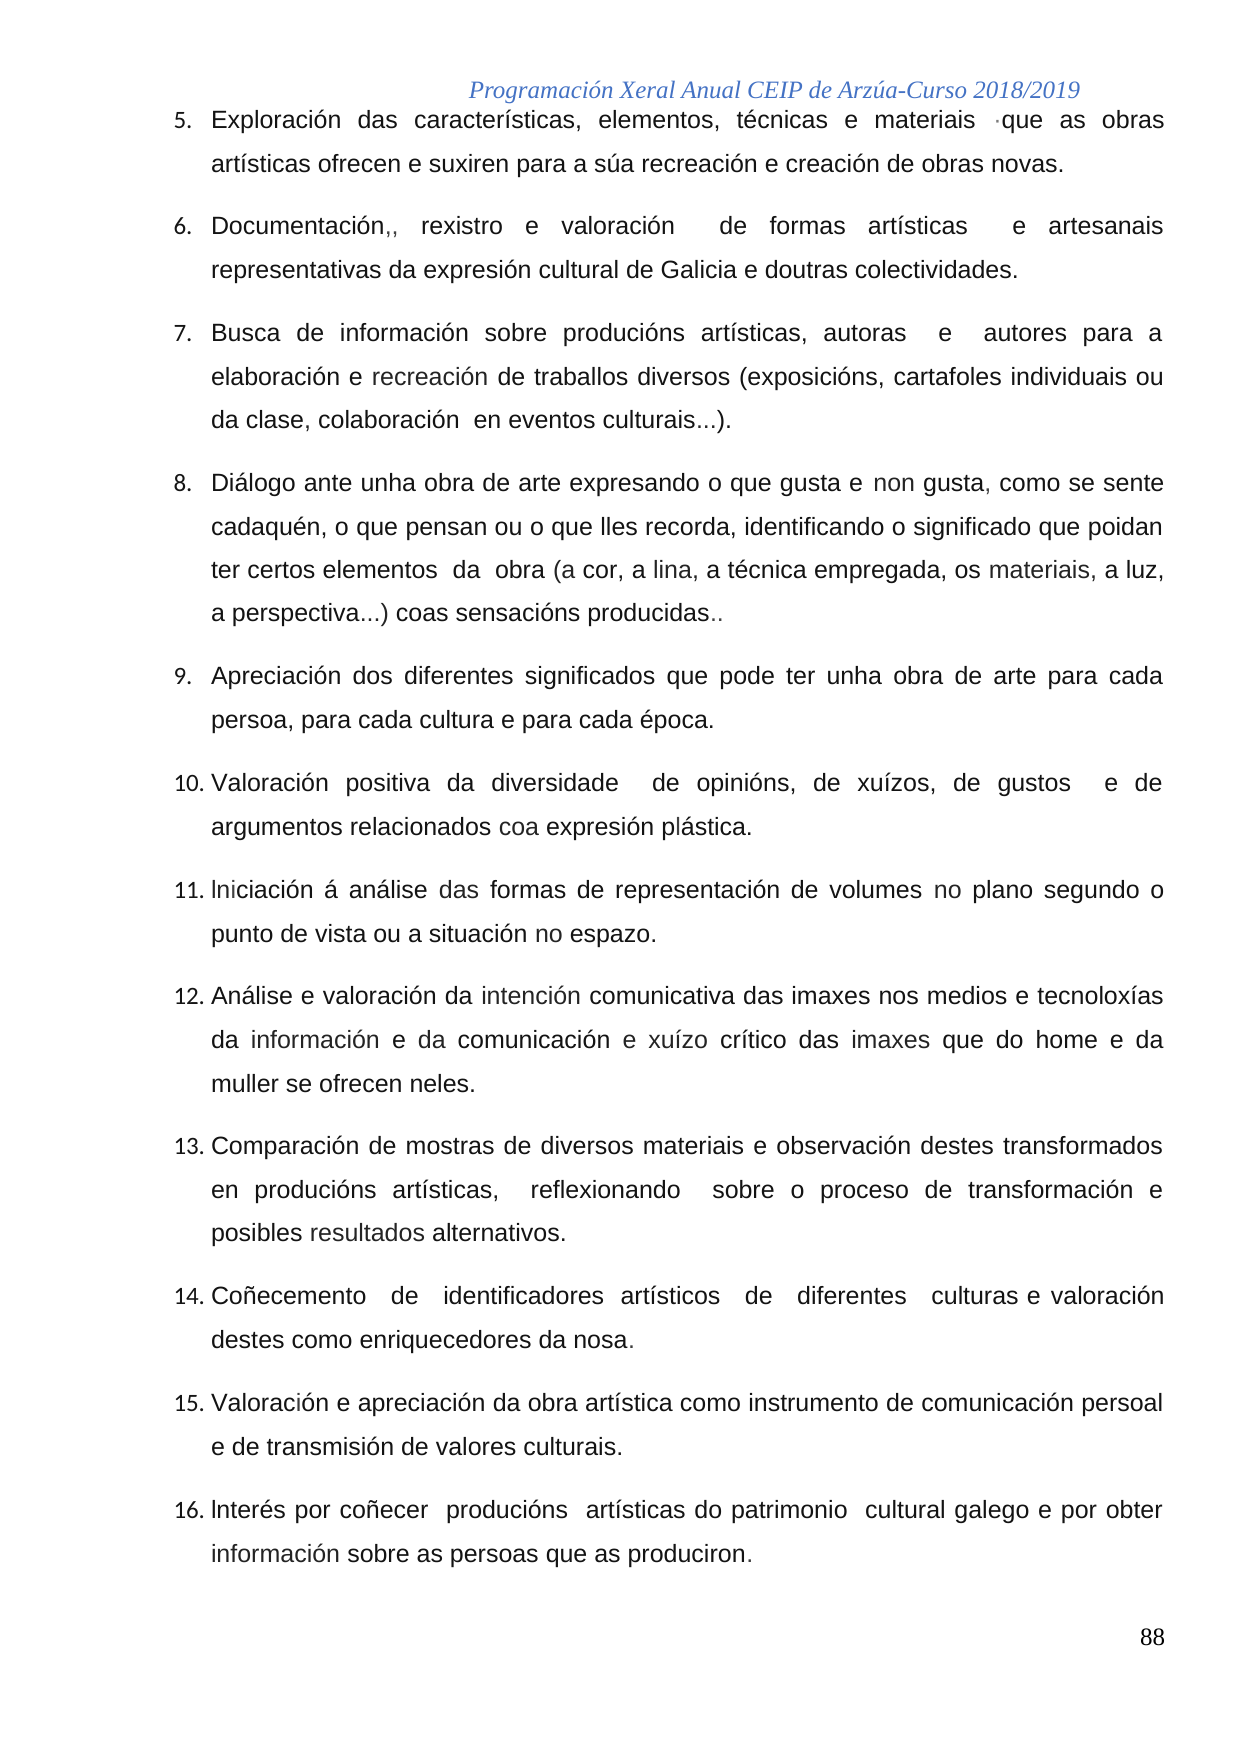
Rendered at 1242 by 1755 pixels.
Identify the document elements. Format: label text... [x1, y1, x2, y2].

list Diálogo ante unha obra de arte expresando o que gusta e non gusta, como se sente cadaquén, o que pensan ou o que lles recorda, identificando o significado que poidan ter certos elementos da obra (a cor, a lina, a técnica empregada, os materiais, a luz, a perspectiva...) coas sensacións producidas.. [173, 467, 1164, 627]
list Valoración positiva da diversidade de opinións, de xuízos, de gustos e de argumentos relacionados coa expresión plástica. [173, 767, 1164, 841]
list Exploración das características, elementos, técnicas e materiais ·que as obras artísticas ofrecen e suxiren para a súa recreación e creación de obras novas. [173, 104, 1164, 177]
list Coñecemento de identificadores artísticos de diferentes culturas e valoración destes como enriquecedores da nosa. [173, 1280, 1164, 1354]
list lnterés por coñecer producións artísticas do patrimonio cultural galego e por obter información sobre as persoas que as produciron. [173, 1494, 1164, 1567]
list Valoración e apreciación da obra artística como instrumento de comunicación persoal e de transmisión de valores culturais. [173, 1387, 1164, 1461]
list Comparación de mostras de diversos materiais e observación destes transformados en producións artísticas, reflexionando sobre o proceso de transformación e posibles resultados alternativos. [173, 1130, 1164, 1247]
list Busca de información sobre producións artísticas, autoras e autores para a elaboración e recreación de traballos diversos (exposicións, cartafoles individuais ou da clase, colaboración en eventos culturais...). [173, 317, 1164, 434]
list Análise e valoración da intención comunicativa das imaxes nos medios e tecnoloxías da información e da comunicación e xuízo crítico das imaxes que do home e da muller se ofrecen neles. [173, 981, 1164, 1097]
list lniciación á análise das formas de representación de volumes no plano segundo o punto de vista ou a situación no espazo. [173, 874, 1164, 947]
list Documentación,, rexistro e valoración de formas artísticas e artesanais representativas da expresión cultural de Galicia e doutras colectividades. [173, 211, 1164, 284]
list Apreciación dos diferentes significados que pode ter unha obra de arte para cada persoa, para cada cultura e para cada época. [173, 660, 1164, 734]
